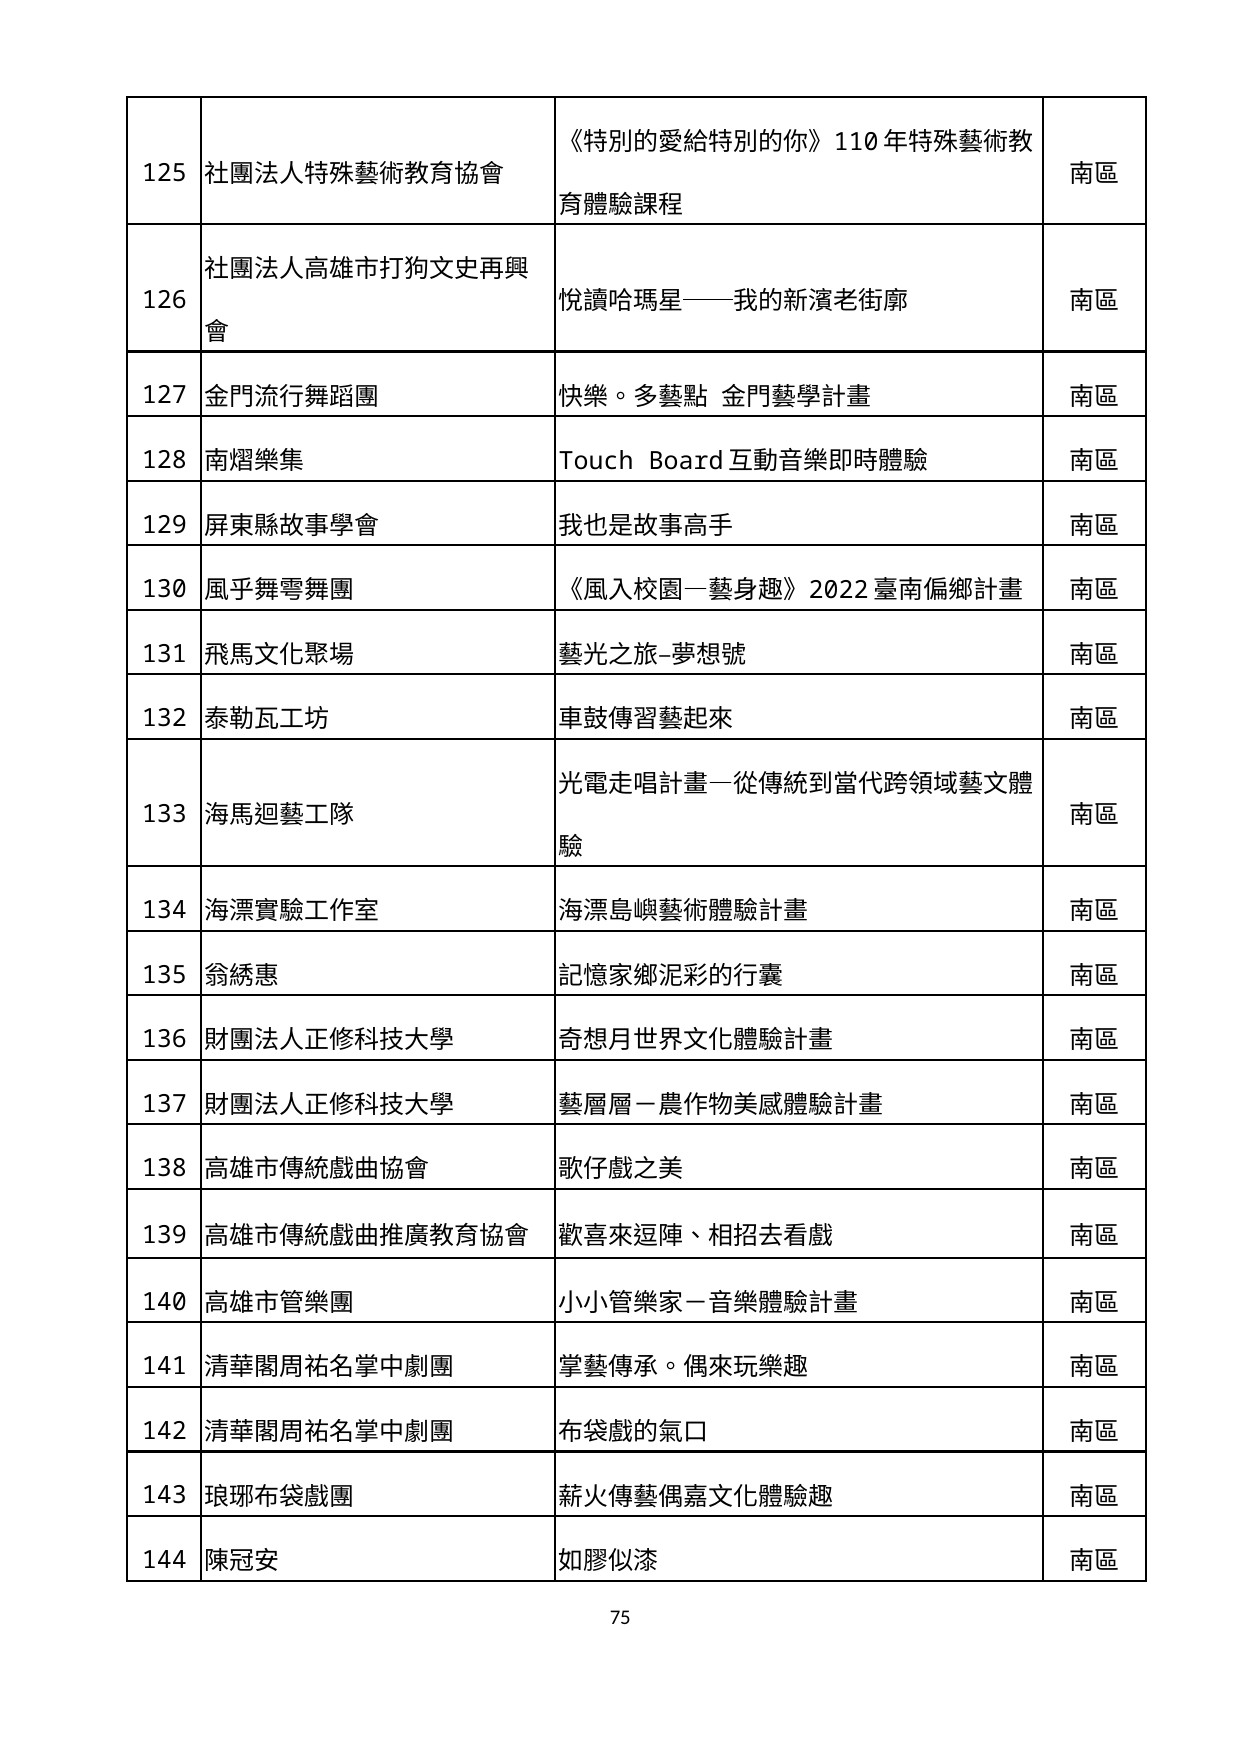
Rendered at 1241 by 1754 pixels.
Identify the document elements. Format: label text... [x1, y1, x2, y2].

table_cell 南區 [1044, 1190, 1145, 1257]
table_cell 139 [128, 1190, 200, 1257]
table_cell 南區 [1044, 611, 1145, 673]
table_cell 南區 [1044, 1323, 1145, 1386]
table_cell 財團法人正修科技大學 [202, 1061, 554, 1123]
table_cell 142 [128, 1388, 200, 1450]
table_cell 薪火傳藝偶嘉文化體驗趣 [556, 1453, 1042, 1515]
table_cell 我也是故事高手 [556, 482, 1042, 544]
table_cell 南區 [1044, 482, 1145, 544]
table_cell 南區 [1044, 675, 1145, 738]
table_cell 南熠樂集 [202, 417, 554, 479]
table_cell 133 [128, 740, 200, 865]
table_cell 奇想月世界文化體驗計畫 [556, 996, 1042, 1059]
table_cell 社團法人高雄市打狗文史再興會 [202, 225, 554, 350]
table_cell 社團法人特殊藝術教育協會 [202, 98, 554, 223]
table_cell 143 [128, 1453, 200, 1515]
table_cell 南區 [1044, 225, 1145, 350]
table_cell 南區 [1044, 1453, 1145, 1515]
table_cell 《風入校園—藝身趣》2022臺南偏鄉計畫 [556, 546, 1042, 609]
table_cell 南區 [1044, 996, 1145, 1059]
table_cell 藝層層－農作物美感體驗計畫 [556, 1061, 1042, 1123]
table_cell 137 [128, 1061, 200, 1123]
table_cell Touch Board互動音樂即時體驗 [556, 417, 1042, 479]
table_cell 南區 [1044, 740, 1145, 865]
table_cell 海馬迴藝工隊 [202, 740, 554, 865]
table_cell 南區 [1044, 546, 1145, 609]
table_cell 南區 [1044, 1125, 1145, 1188]
table_cell 127 [128, 353, 200, 415]
table_cell 泰勒瓦工坊 [202, 675, 554, 738]
table_cell 144 [128, 1517, 200, 1579]
table_cell 南區 [1044, 1517, 1145, 1579]
table_cell 歌仔戲之美 [556, 1125, 1042, 1188]
table_cell 南區 [1044, 98, 1145, 223]
table_cell 125 [128, 98, 200, 223]
table_cell 清華閣周祐名掌中劇團 [202, 1323, 554, 1386]
table_cell 南區 [1044, 867, 1145, 929]
table_cell 南區 [1044, 1388, 1145, 1450]
table_cell 高雄市傳統戲曲協會 [202, 1125, 554, 1188]
table_cell 飛馬文化聚場 [202, 611, 554, 673]
table_cell 清華閣周祐名掌中劇團 [202, 1388, 554, 1450]
table_cell 掌藝傳承。偶來玩樂趣 [556, 1323, 1042, 1386]
table_cell 129 [128, 482, 200, 544]
table_cell 翁綉惠 [202, 932, 554, 994]
table_cell 屏東縣故事學會 [202, 482, 554, 544]
table_cell 高雄市傳統戲曲推廣教育協會 [202, 1190, 554, 1257]
table_cell 《特別的愛給特別的你》110年特殊藝術教育體驗課程 [556, 98, 1042, 223]
table_cell 海漂實驗工作室 [202, 867, 554, 929]
table_cell 南區 [1044, 417, 1145, 479]
table_cell 南區 [1044, 1259, 1145, 1321]
table_cell 南區 [1044, 1061, 1145, 1123]
table_cell 風乎舞雩舞團 [202, 546, 554, 609]
table_cell 134 [128, 867, 200, 929]
table_cell 南區 [1044, 932, 1145, 994]
table_cell 快樂。多藝點 金門藝學計畫 [556, 353, 1042, 415]
table_cell 126 [128, 225, 200, 350]
table_cell 金門流行舞蹈團 [202, 353, 554, 415]
table_cell 記憶家鄉泥彩的行囊 [556, 932, 1042, 994]
table_cell 布袋戲的氣口 [556, 1388, 1042, 1450]
table_cell 高雄市管樂團 [202, 1259, 554, 1321]
table_cell 陳冠安 [202, 1517, 554, 1579]
table_cell 海漂島嶼藝術體驗計畫 [556, 867, 1042, 929]
table_cell 130 [128, 546, 200, 609]
table_cell 128 [128, 417, 200, 479]
table_cell 136 [128, 996, 200, 1059]
table_cell 小小管樂家－音樂體驗計畫 [556, 1259, 1042, 1321]
table_cell 歡喜來逗陣、相招去看戲 [556, 1190, 1042, 1257]
table_cell 車鼓傳習藝起來 [556, 675, 1042, 738]
table_cell 138 [128, 1125, 200, 1188]
table_cell 光電走唱計畫—從傳統到當代跨領域藝文體驗 [556, 740, 1042, 865]
table_cell 財團法人正修科技大學 [202, 996, 554, 1059]
table_cell 如膠似漆 [556, 1517, 1042, 1579]
table_cell 135 [128, 932, 200, 994]
table_cell 琅琊布袋戲團 [202, 1453, 554, 1515]
table_cell 南區 [1044, 353, 1145, 415]
table_cell 悅讀哈瑪星──我的新濱老街廓 [556, 225, 1042, 350]
table_cell 131 [128, 611, 200, 673]
table_cell 141 [128, 1323, 200, 1386]
table_cell 140 [128, 1259, 200, 1321]
table_cell 132 [128, 675, 200, 738]
table_cell 藝光之旅–夢想號 [556, 611, 1042, 673]
